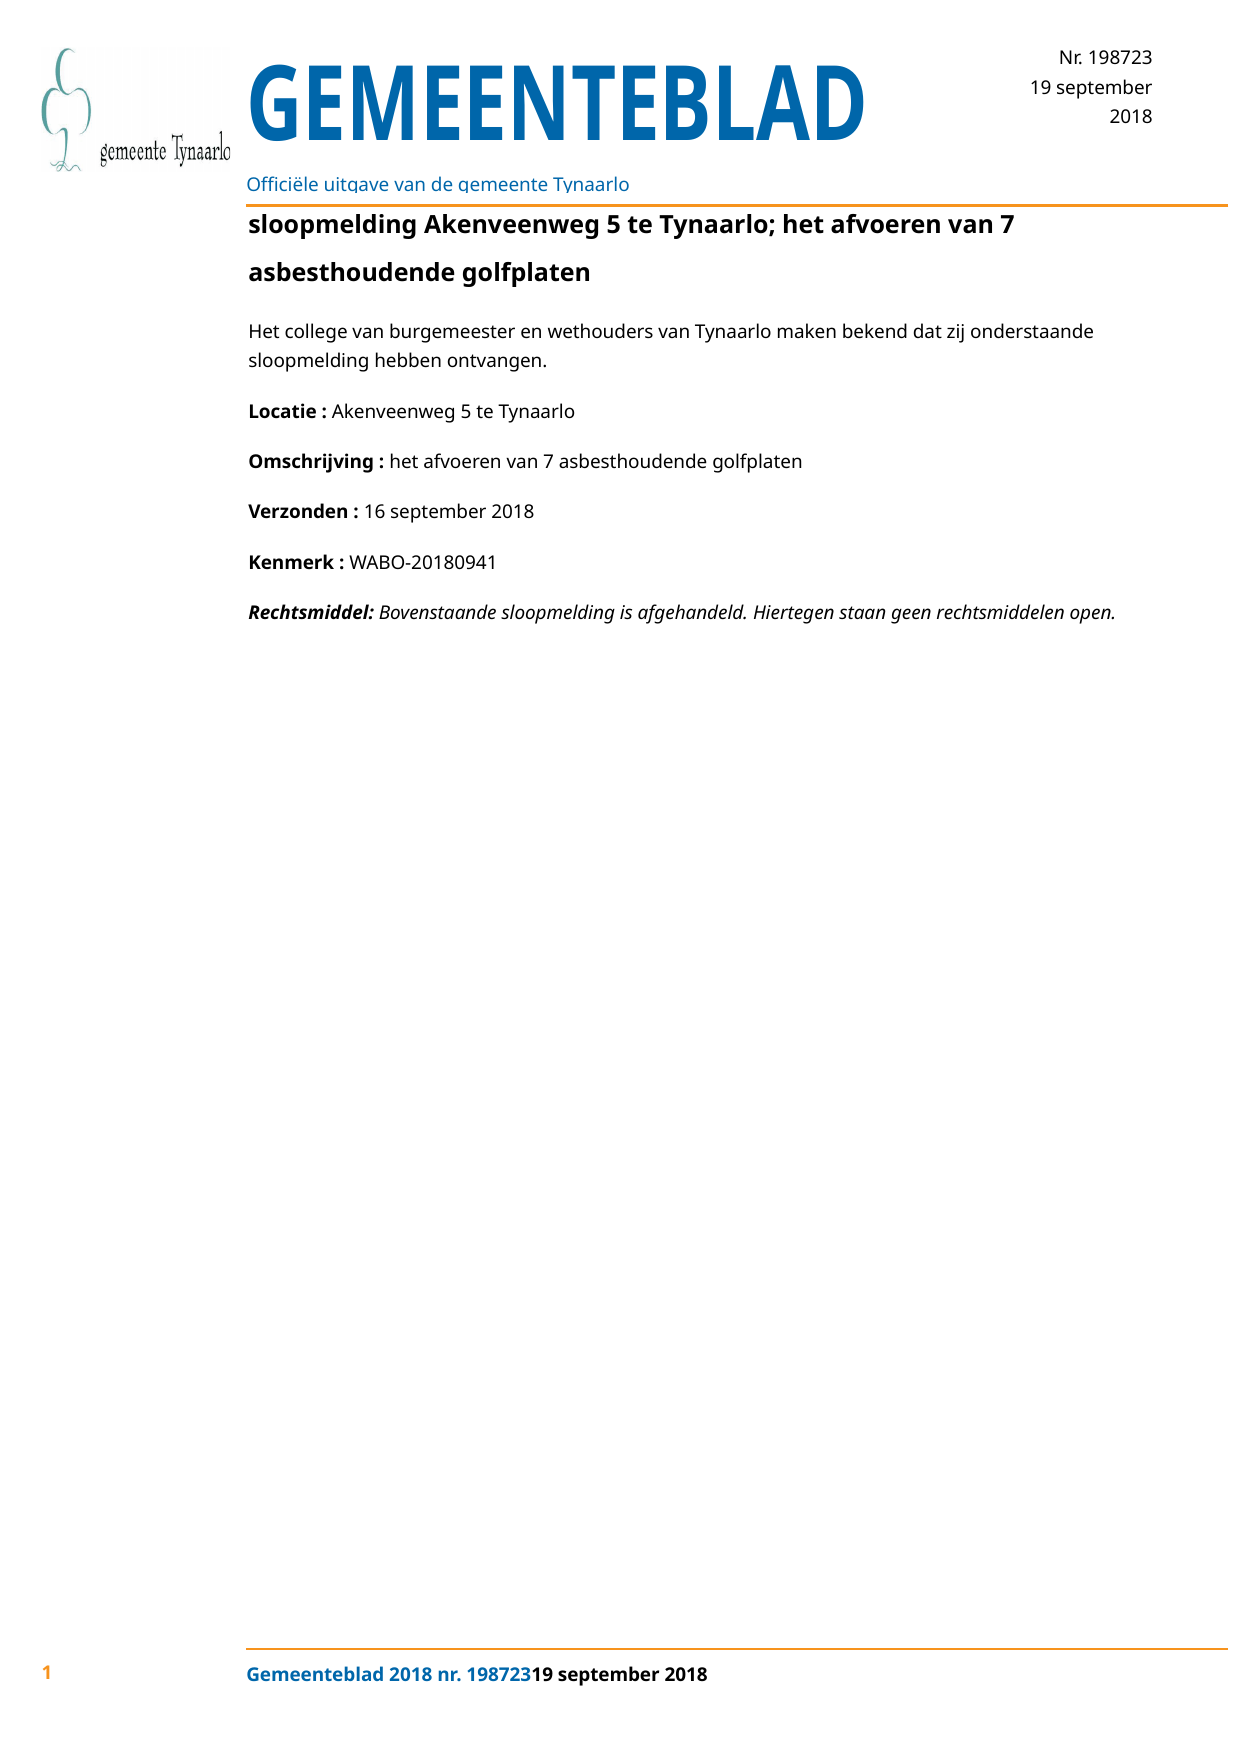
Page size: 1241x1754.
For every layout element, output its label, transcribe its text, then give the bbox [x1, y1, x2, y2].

text Verzonden : 16 september 2018 [248, 499, 1152, 524]
text Locatie : Akenveenweg 5 te Tynaarlo [248, 398, 1152, 424]
picture [41, 47, 231, 172]
text Het college van burgemeester en wethouders van Tynaarlo maken bekend dat zij onderstaande sloopmelding hebben ontvangen. [248, 318, 1152, 373]
text Kenmerk : WABO-20180941 [248, 549, 1152, 575]
text Rechtsmiddel: Bovenstaande sloopmelding is afgehandeld. Hiertegen staan geen rechtsmiddelen open. [248, 599, 1152, 625]
text sloopmelding Akenveenweg 5 te Tynaarlo; het afvoeren van 7 asbesthoudende golfplaten [248, 207, 1152, 288]
text Omschrijving : het afvoeren van 7 asbesthoudende golfplaten [248, 448, 1152, 474]
